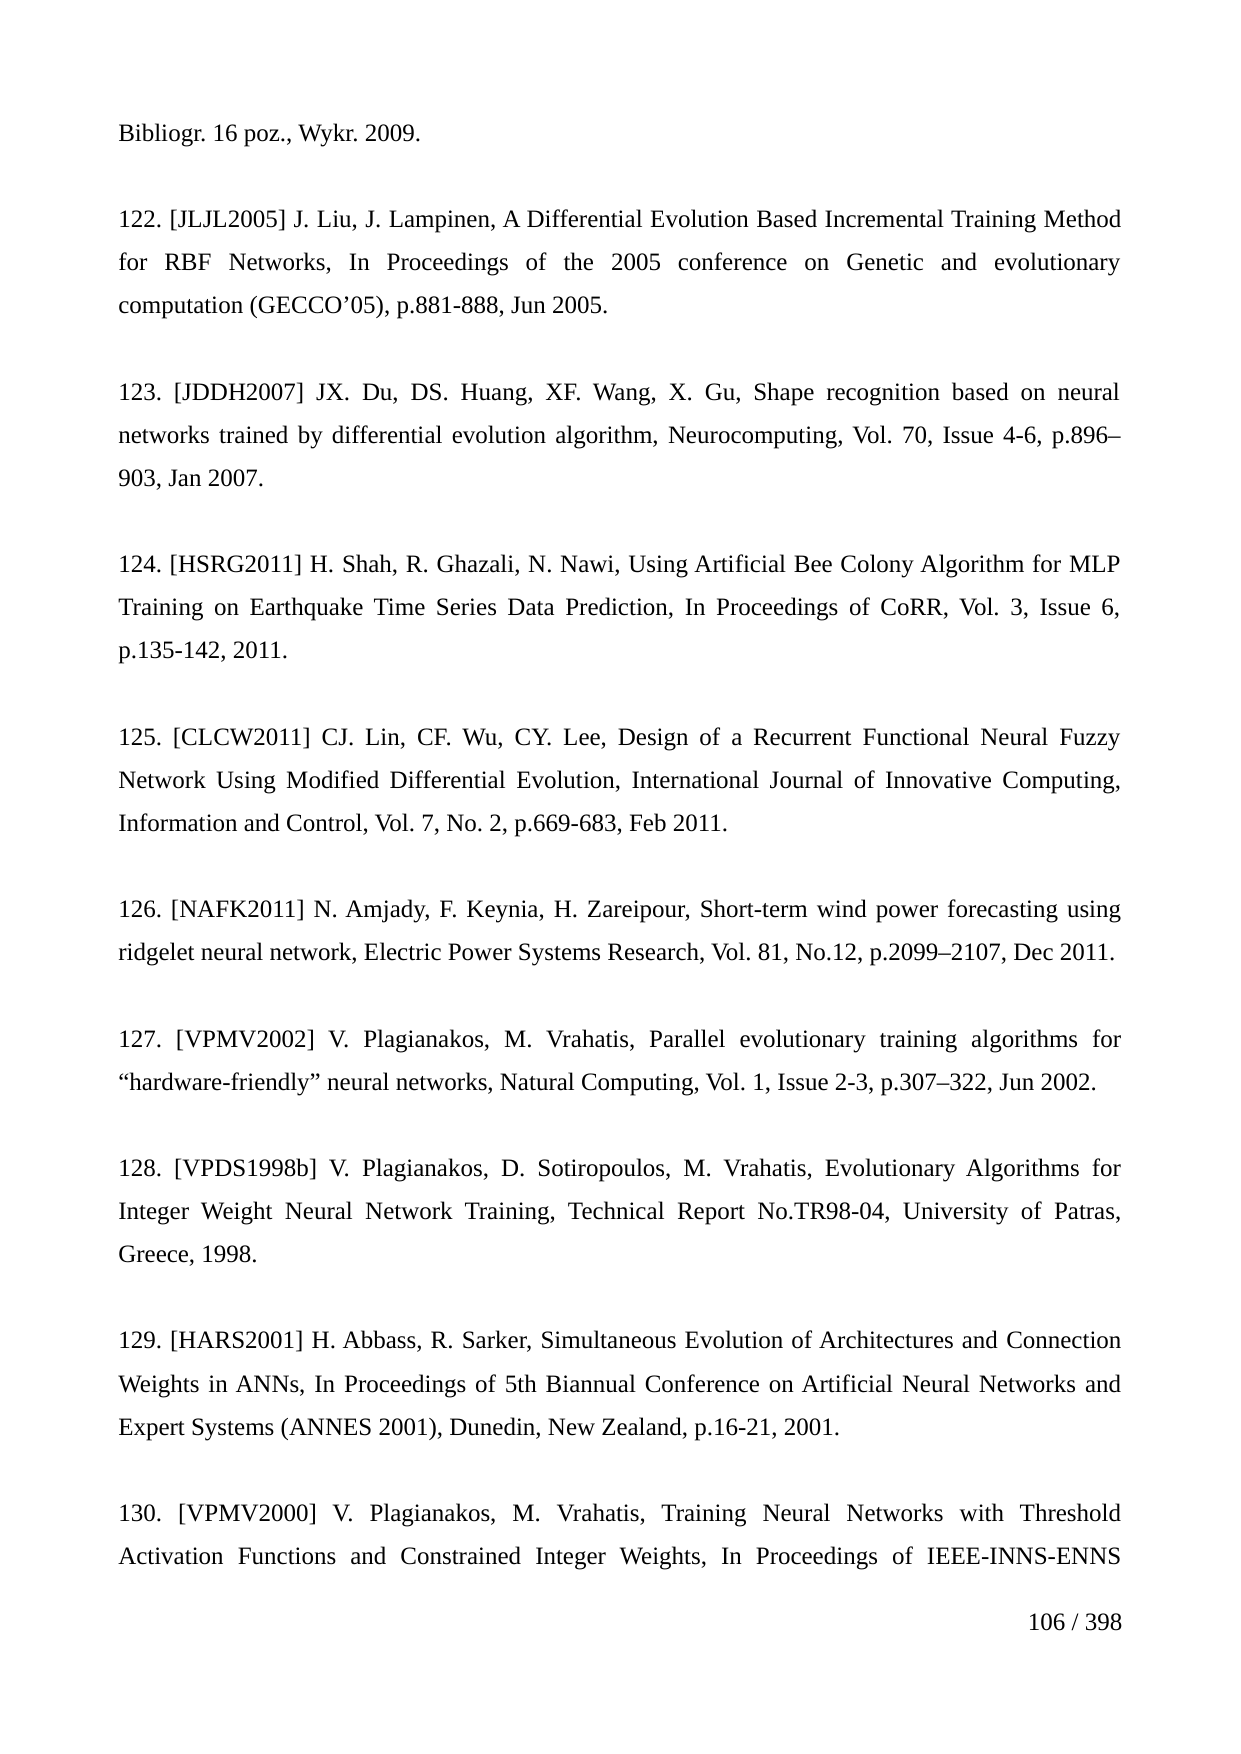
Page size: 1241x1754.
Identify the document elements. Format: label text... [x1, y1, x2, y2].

text 130. [VPMV2000] V. Plagianakos, M. Vrahatis, Training Neural Networks with Threshold Activation Functions and Constrained Integer Weights, In Proceedings of IEEE-INNS-ENNS [118, 1498, 1122, 1570]
text 128. [VPDS1998b] V. Plagianakos, D. Sotiropoulos, M. Vrahatis, Evolutionary Algorithms for Integer Weight Neural Network Training, Technical Report No.TR98-04, University of Patras, Greece, 1998. [118, 1153, 1122, 1268]
text 125. [CLCW2011] CJ. Lin, CF. Wu, CY. Lee, Design of a Recurrent Functional Neural Fuzzy Network Using Modified Differential Evolution, International Journal of Innovative Computing, Information and Control, Vol. 7, No. 2, p.669-683, Feb 2011. [118, 722, 1122, 837]
text 129. [HARS2001] H. Abbass, R. Sarker, Simultaneous Evolution of Architectures and Connection Weights in ANNs, In Proceedings of 5th Biannual Conference on Artificial Neural Networks and Expert Systems (ANNES 2001), Dunedin, New Zealand, p.16-21, 2001. [118, 1326, 1122, 1441]
text 122. [JLJL2005] J. Liu, J. Lampinen, A Differential Evolution Based Incremental Training Method for RBF Networks, In Proceedings of the 2005 conference on Genetic and evolutionary computation (GECCO’05), p.881-888, Jun 2005. [118, 204, 1122, 319]
text 126. [NAFK2011] N. Amjady, F. Keynia, H. Zareipour, Short-term wind power forecasting using ridgelet neural network, Electric Power Systems Research, Vol. 81, No.12, p.2099–2107, Dec 2011. [118, 894, 1122, 966]
text 124. [HSRG2011] H. Shah, R. Ghazali, N. Nawi, Using Artificial Bee Colony Algorithm for MLP Training on Earthquake Time Series Data Prediction, In Proceedings of CoRR, Vol. 3, Issue 6, p.135-142, 2011. [118, 549, 1122, 664]
text Bibliogr. 16 poz., Wykr. 2009. [118, 118, 1122, 147]
text 123. [JDDH2007] JX. Du, DS. Huang, XF. Wang, X. Gu, Shape recognition based on neural networks trained by differential evolution algorithm, Neurocomputing, Vol. 70, Issue 4-6, p.896–903, Jan 2007. [118, 377, 1122, 492]
text 127. [VPMV2002] V. Plagianakos, M. Vrahatis, Parallel evolutionary training algorithms for “hardware-friendly” neural networks, Natural Computing, Vol. 1, Issue 2-3, p.307–322, Jun 2002. [118, 1024, 1122, 1096]
